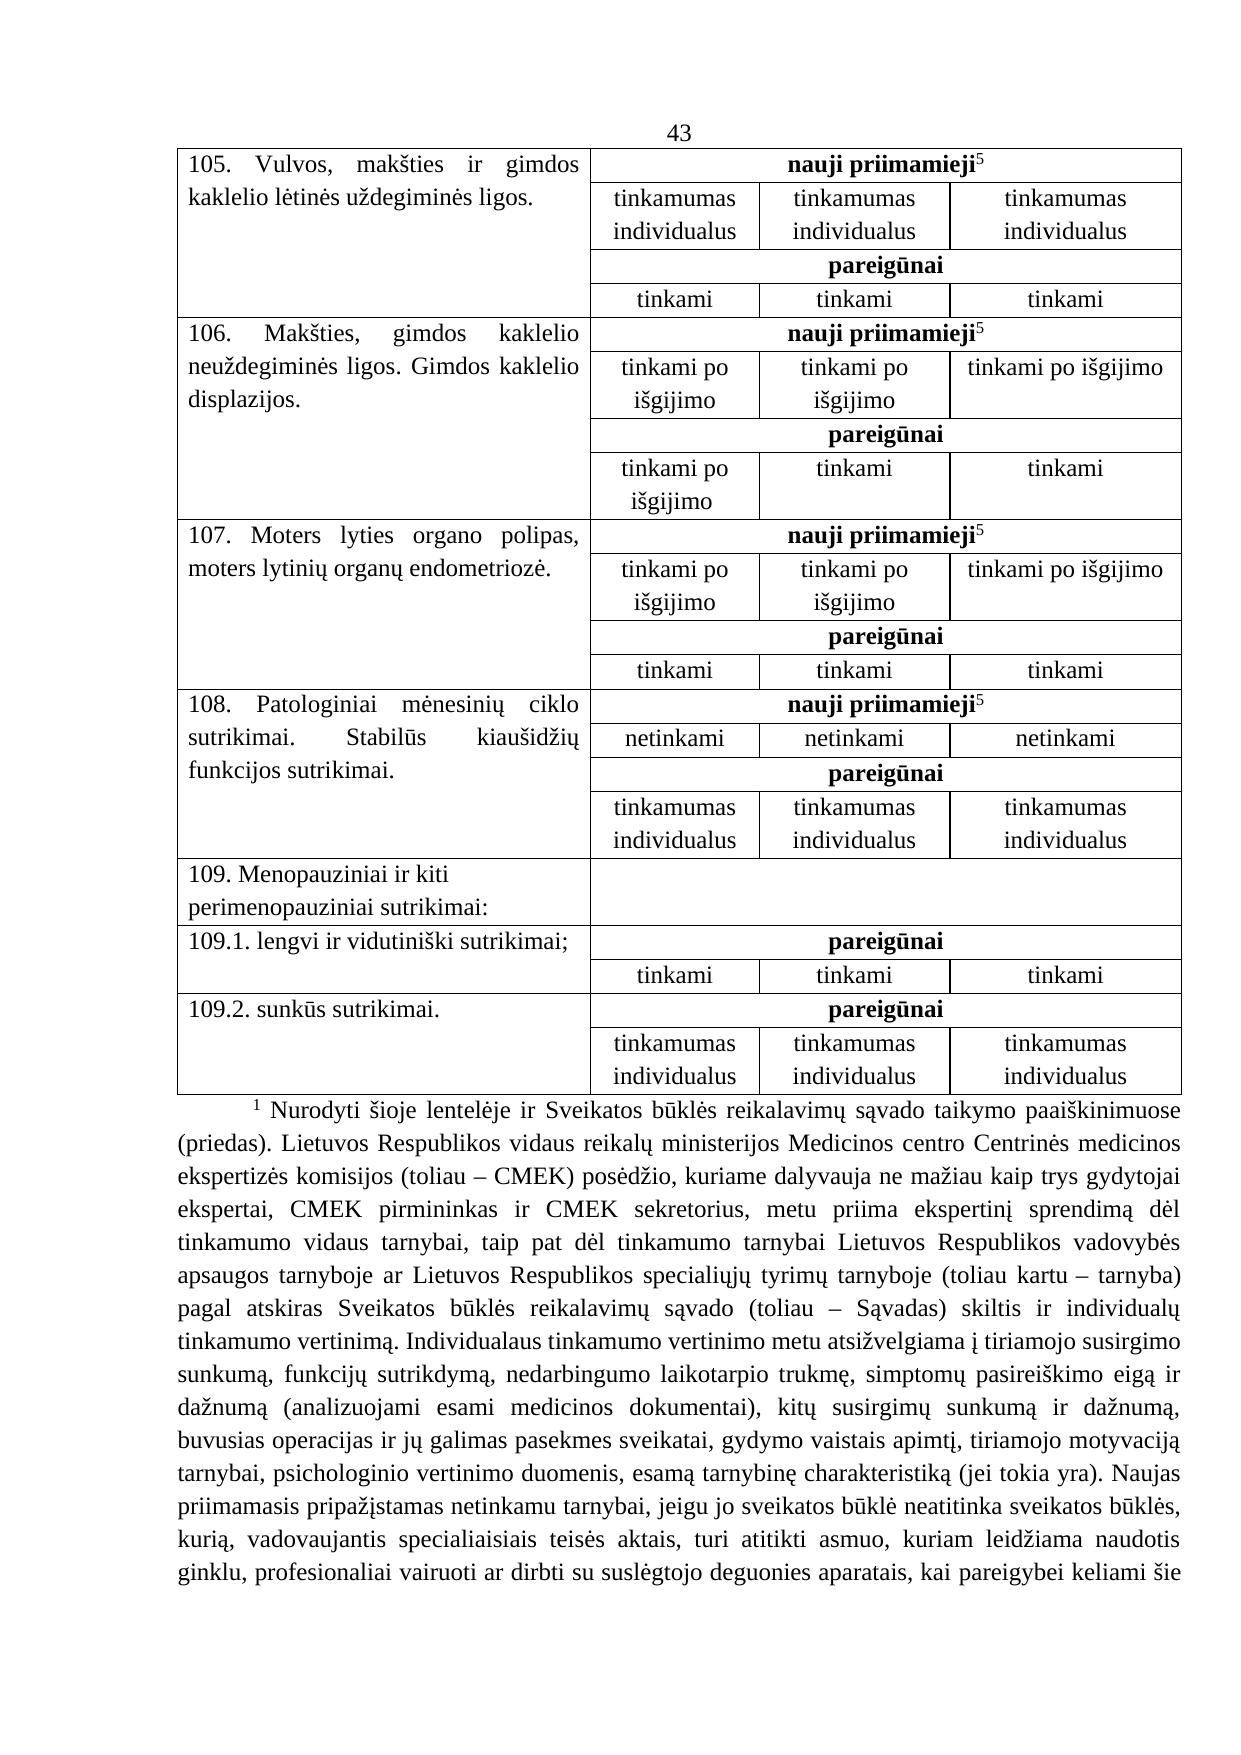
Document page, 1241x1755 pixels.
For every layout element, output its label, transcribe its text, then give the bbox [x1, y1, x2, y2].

table_cell tinkami [951, 453, 1181, 519]
table_cell pareigūnai [591, 758, 1181, 791]
table_cell tinkami [951, 655, 1181, 688]
table_cell netinkami [591, 724, 759, 757]
table_cell nauji priimamieji5 [591, 520, 1181, 553]
table_cell tinkamumas individualus [760, 792, 949, 858]
table_cell tinkamumas individualus [591, 1028, 759, 1094]
table_cell 109.1. lengvi ir vidutiniški sutrikimai; [178, 926, 590, 993]
table_cell tinkami po išgijimo [760, 352, 949, 418]
table_cell tinkamumas individualus [951, 1028, 1181, 1094]
table_cell pareigūnai [591, 994, 1181, 1027]
table_cell tinkami po išgijimo [951, 554, 1181, 620]
table_cell 105. Vulvos, makšties ir gimdos kaklelio lėtinės uždegiminės ligos. [178, 149, 590, 317]
table_cell 107. Moters lyties organo polipas, moters lytinių organų endometriozė. [178, 520, 590, 688]
table_cell tinkamumas individualus [591, 183, 759, 249]
table_cell 109.2. sunkūs sutrikimai. [178, 994, 590, 1094]
table_cell nauji priimamieji5 [591, 318, 1181, 351]
table_cell pareigūnai [591, 926, 1181, 959]
table_cell tinkami po išgijimo [591, 352, 759, 418]
table_cell tinkami [951, 284, 1181, 317]
table_cell nauji priimamieji5 [591, 149, 1181, 182]
table_cell nauji priimamieji5 [591, 690, 1181, 722]
table_cell tinkami [951, 960, 1181, 993]
table_cell netinkami [951, 724, 1181, 757]
table_cell tinkami [760, 453, 949, 519]
table_cell pareigūnai [591, 419, 1181, 452]
table_cell tinkamumas individualus [951, 183, 1181, 249]
table_cell 106. Makšties, gimdos kaklelio neuždegiminės ligos. Gimdos kaklelio displazijos. [178, 318, 590, 519]
table_cell [591, 859, 1181, 925]
table_cell tinkami po išgijimo [591, 554, 759, 620]
table_cell tinkamumas individualus [951, 792, 1181, 858]
table_cell pareigūnai [591, 621, 1181, 654]
table_cell tinkami [591, 284, 759, 317]
table_cell netinkami [760, 724, 949, 757]
table_cell tinkamumas individualus [760, 183, 949, 249]
table_cell tinkami [760, 284, 949, 317]
table_cell tinkami po išgijimo [591, 453, 759, 519]
table_cell tinkami [591, 655, 759, 688]
text 1 Nurodyti šioje lentelėje ir Sveikatos būklės reikalavimų sąvado taikymo paaiškinimuose (priedas). Lietuvos Respublikos vidaus reikalų ministerijos Medicinos centro Centrinės medicinos ekspertizės komisijos (toliau – CMEK) posėdžio, kuriame dalyvauja ne mažiau kaip trys gydytojai ekspertai, CMEK pirmininkas ir CMEK sekretorius, metu priima ekspertinį sprendimą dėl tinkamumo vidaus tarnybai, taip pat dėl tinkamumo tarnybai Lietuvos Respublikos vadovybės apsaugos tarnyboje ar Lietuvos Respublikos specialiųjų tyrimų tarnyboje (toliau kartu – tarnyba) pagal atskiras Sveikatos būklės reikalavimų sąvado (toliau – Sąvadas) skiltis ir individualų tinkamumo vertinimą. Individualaus tinkamumo vertinimo metu atsižvelgiama į tiriamojo susirgimo sunkumą, funkcijų sutrikdymą, nedarbingumo laikotarpio trukmę, simptomų pasireiškimo eigą ir dažnumą (analizuojami esami medicinos dokumentai), kitų susirgimų sunkumą ir dažnumą, buvusias operacijas ir jų galimas pasekmes sveikatai, gydymo vaistais apimtį, tiriamojo motyvaciją tarnybai, psichologinio vertinimo duomenis, esamą tarnybinę charakteristiką (jei tokia yra). Naujas priimamasis pripažįstamas netinkamu tarnybai, jeigu jo sveikatos būklė neatitinka sveikatos būklės, kurią, vadovaujantis specialiaisiais teisės aktais, turi atitikti asmuo, kuriam leidžiama naudotis ginklu, profesionaliai vairuoti ar dirbti su suslėgtojo deguonies aparatais, kai pareigybei keliami šie [177, 1095, 1181, 1586]
table_cell pareigūnai [591, 250, 1181, 283]
table_cell tinkamumas individualus [760, 1028, 949, 1094]
table_cell 108. Patologiniai mėnesinių ciklo sutrikimai. Stabilūs kiaušidžių funkcijos sutrikimai. [178, 690, 590, 858]
table_cell tinkamumas individualus [591, 792, 759, 858]
table_cell 109. Menopauziniai ir kiti perimenopauziniai sutrikimai: [178, 859, 590, 925]
table_cell tinkami [591, 960, 759, 993]
table_cell tinkami po išgijimo [760, 554, 949, 620]
table_cell tinkami [760, 655, 949, 688]
table_cell tinkami [760, 960, 949, 993]
table_cell tinkami po išgijimo [951, 352, 1181, 418]
